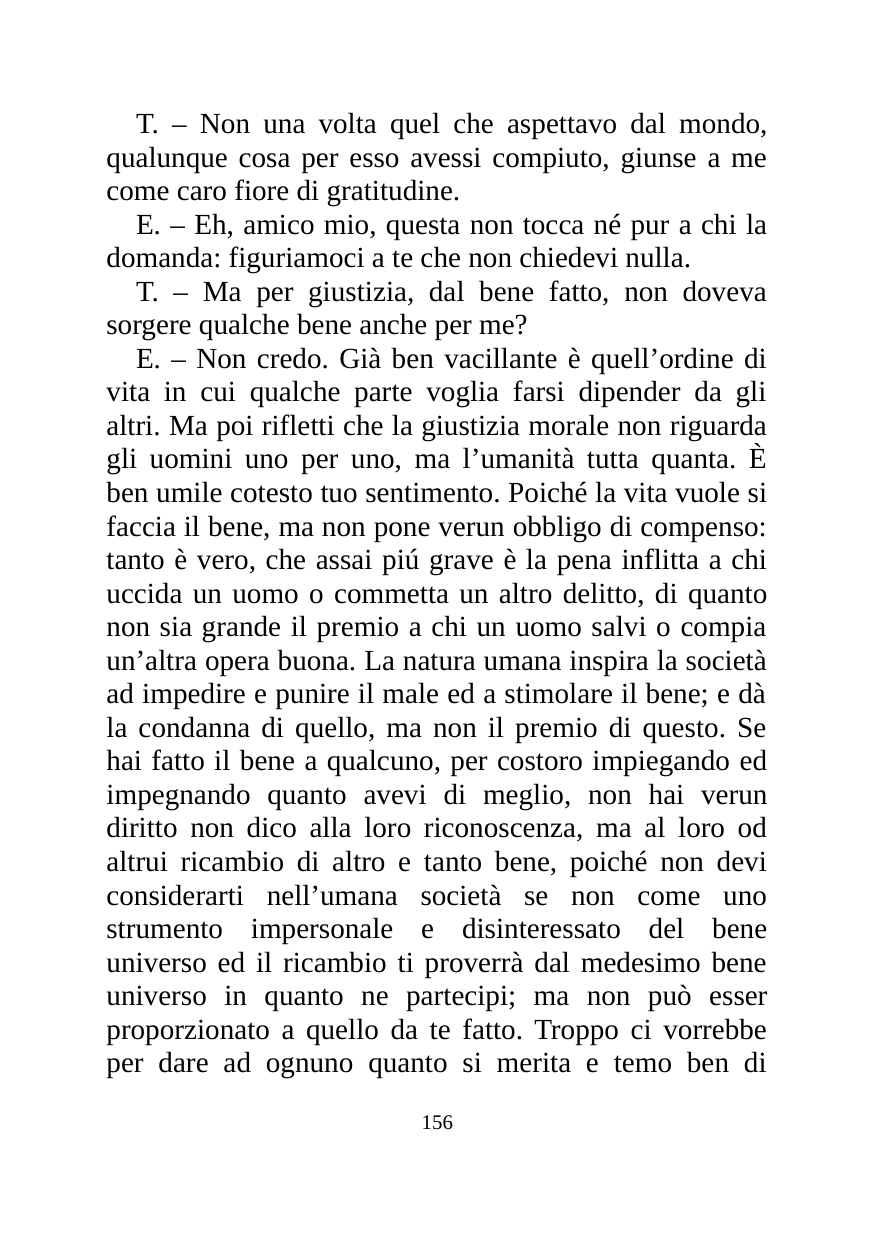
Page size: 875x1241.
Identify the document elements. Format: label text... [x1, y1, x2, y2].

text E. – Eh, amico mio, questa non tocca né pur a chi la domanda: figuriamoci a te che non chiedevi nulla. [106, 207, 768, 274]
text T. – Ma per giustizia, dal bene fatto, non doveva sorgere qualche bene anche per me? [106, 274, 768, 341]
text T. – Non una volta quel che aspettavo dal mondo, qualunque cosa per esso avessi compiuto, giunse a me come caro fiore di gratitudine. [106, 106, 768, 207]
text E. – Non credo. Già ben vacillante è quell’ordine di vita in cui qualche parte voglia farsi dipender da gli altri. Ma poi rifletti che la giustizia morale non riguarda gli uomini uno per uno, ma l’umanità tutta quanta. È ben umile cotesto tuo sentimento. Poiché la vita vuole si faccia il bene, ma non pone verun obbligo di compenso: tanto è vero, che assai piú grave è la pena inflitta a chi uccida un uomo o commetta un altro delitto, di quanto non sia grande il premio a chi un uomo salvi o compia un’altra opera buona. La natura umana inspira la società ad impedire e punire il male ed a stimolare il bene; e dà la condanna di quello, ma non il premio di questo. Se hai fatto il bene a qualcuno, per costoro impiegando ed impegnando quanto avevi di meglio, non hai verun diritto non dico alla loro riconoscenza, ma al loro od altrui ricambio di altro e tanto bene, poiché non devi considerarti nell’umana società se non come uno strumento impersonale e disinteressato del bene universo ed il ricambio ti proverrà dal medesimo bene universo in quanto ne partecipi; ma non può esser proporzionato a quello da te fatto. Troppo ci vorrebbe per dare ad ognuno quanto si merita e temo ben di [106, 341, 768, 1079]
